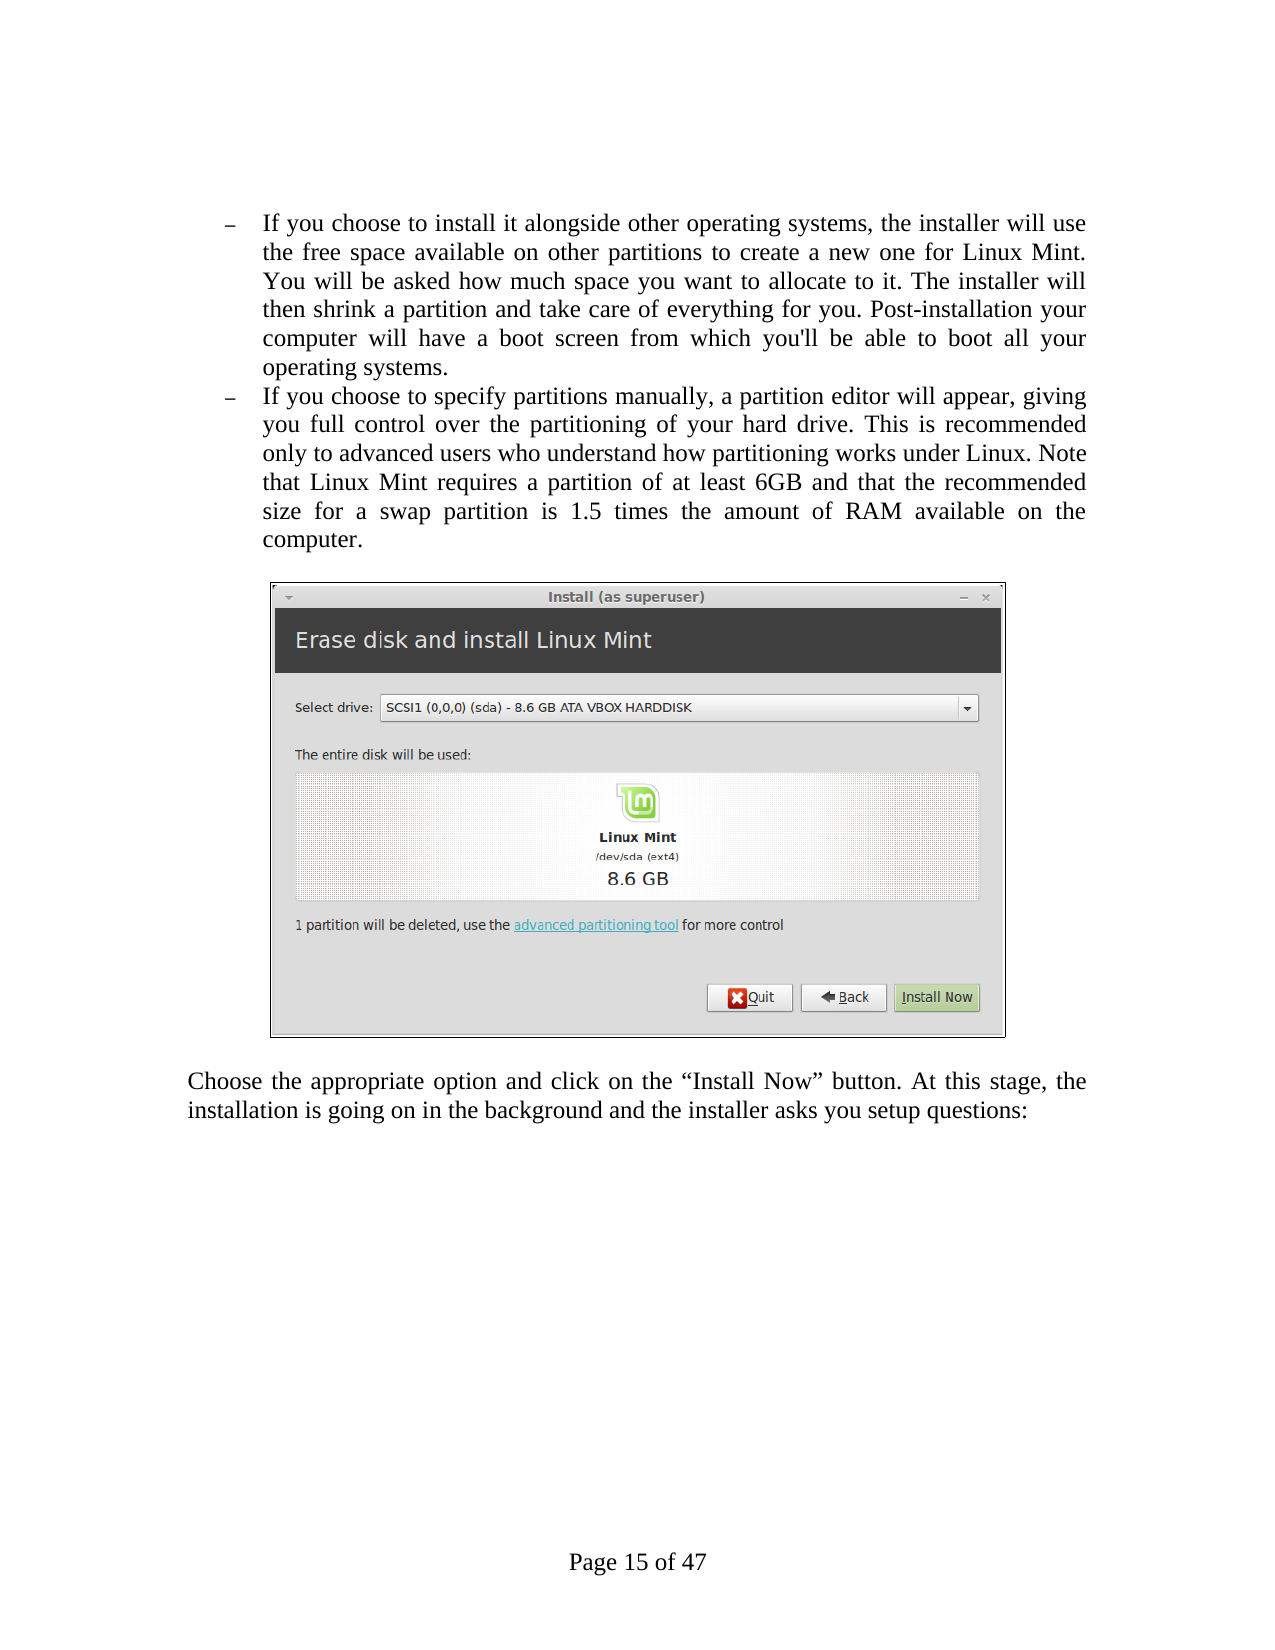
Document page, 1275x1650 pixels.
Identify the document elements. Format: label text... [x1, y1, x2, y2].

list If you choose to install it alongside other operating systems, the installer will use the free space available on other partitions to create a new one for Linux Mint. You will be asked how much space you want to allocate to it. The installer will then shrink a partition and take care of everything for you. Post-installation your computer will have a boot screen from which you'll be able to boot all your operating systems. [225, 208, 1087, 381]
list If you choose to specify partitions manually, a partition editor will appear, giving you full control over the partitioning of your hard drive. This is recommended only to advanced users who understand how partitioning works under Linux. Note that Linux Mint requires a partition of at least 6GB and that the recommended size for a swap partition is 1.5 times the amount of RAM available on the computer. [225, 381, 1087, 553]
text Choose the appropriate option and click on the “Install Now” button. At this stage, the installation is going on in the background and the installer asks you setup questions: [187, 1066, 1087, 1123]
picture [272, 585, 1003, 1035]
